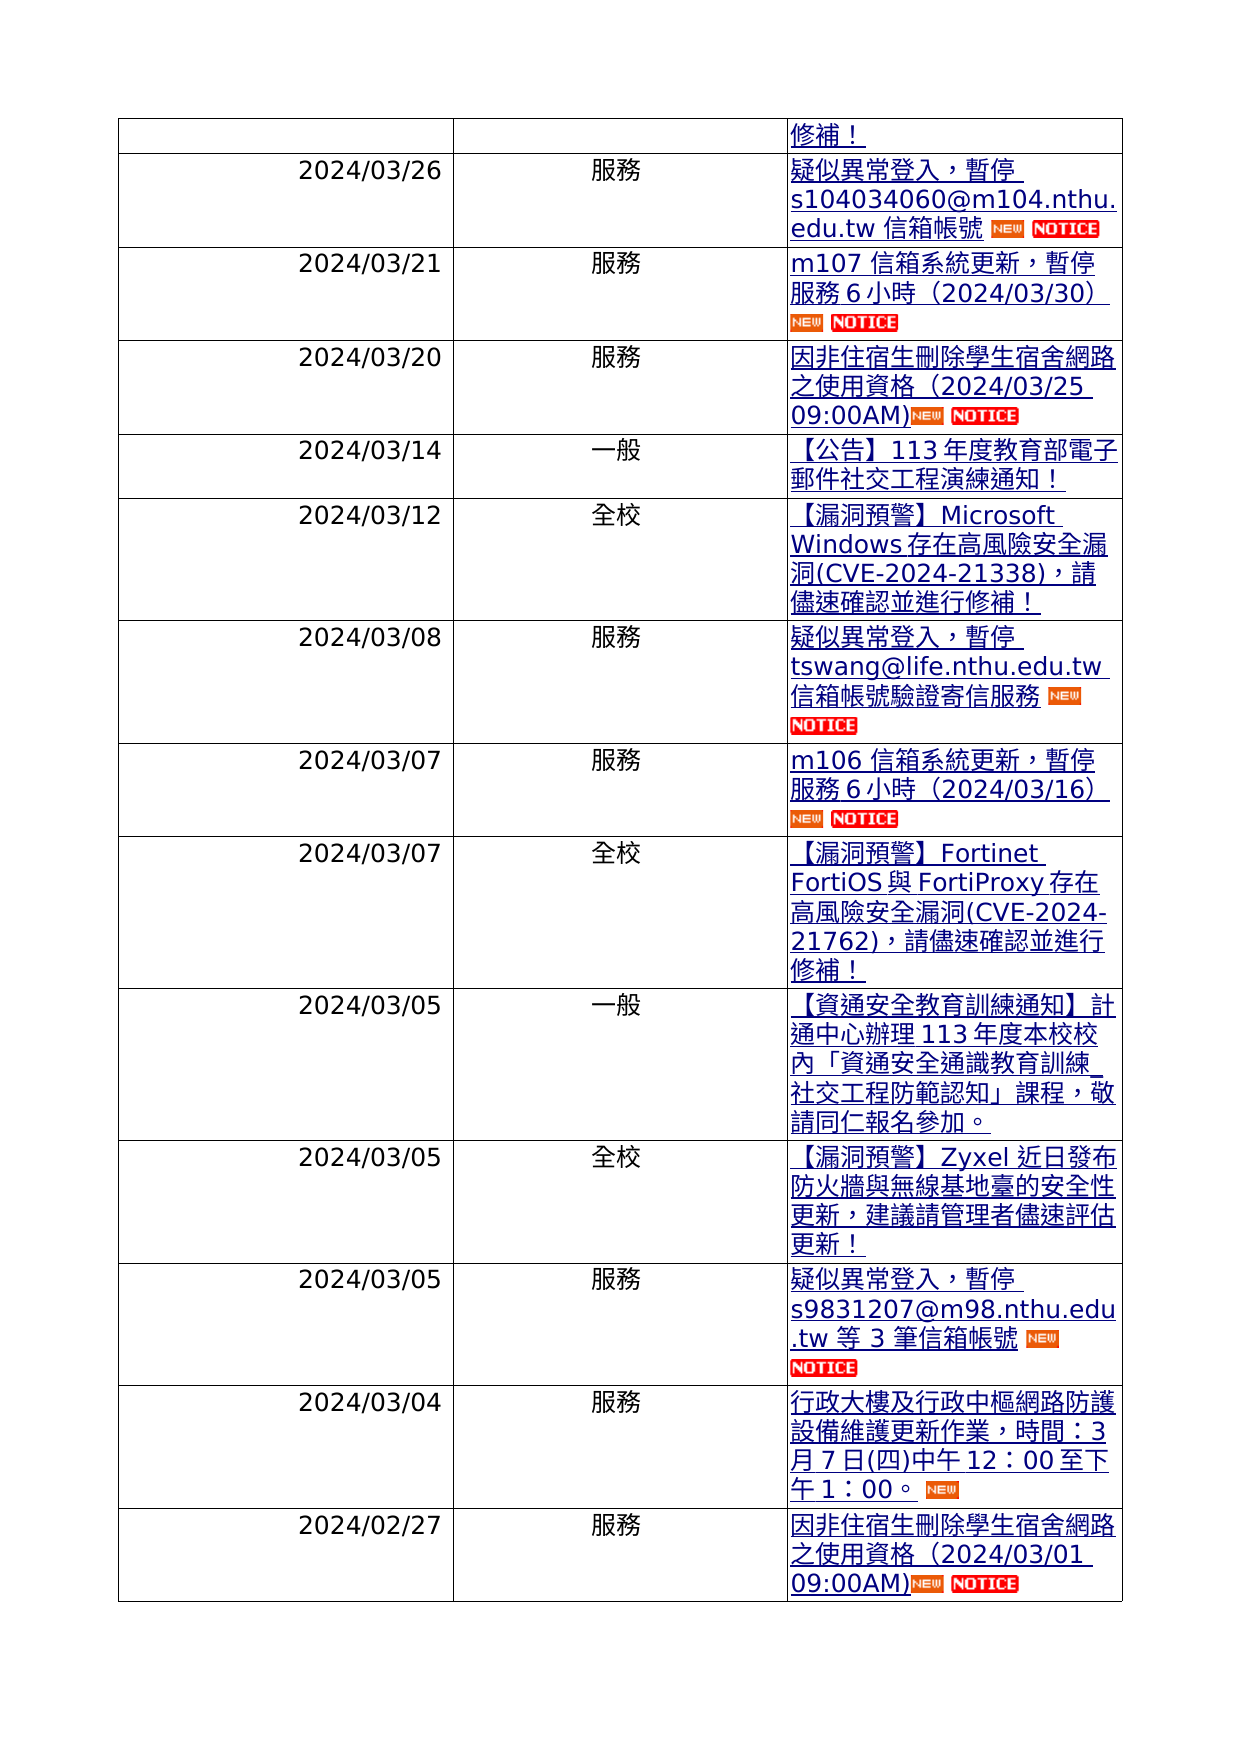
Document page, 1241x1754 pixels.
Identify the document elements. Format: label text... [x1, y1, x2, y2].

picture [1048, 687, 1082, 705]
picture [951, 1575, 1019, 1593]
table_cell 【漏洞預警】Fortinet FortiOS與FortiProxy存在高風險安全漏洞(CVE-2024-21762)，請儘速確認並進行修補！ [788, 837, 1122, 988]
table_cell 服務 [454, 1386, 787, 1508]
table_cell 服務 [454, 744, 787, 836]
table_cell m107 信箱系統更新，暫停服務6小時（2024/03/30） [788, 248, 1122, 340]
picture [951, 407, 1019, 425]
table_cell 疑似異常登入，暫停 s9831207@m98.nthu.edu.tw 等 3 筆信箱帳號 [788, 1264, 1122, 1385]
picture [910, 1575, 944, 1593]
picture [1026, 1330, 1059, 1348]
table_cell 修補！ [788, 119, 1122, 153]
table_cell 【漏洞預警】Microsoft Windows存在高風險安全漏洞(CVE-2024-21338)，請儘速確認並進行修補！ [788, 499, 1122, 620]
table_cell 【資通安全教育訓練通知】計通中心辦理113年度本校校內「資通安全通識教育訓練_社交工程防範認知」課程，敬請同仁報名參加。 [788, 989, 1122, 1140]
table_cell 2024/03/08 [119, 621, 453, 743]
table_cell 服務 [454, 621, 787, 743]
table_cell 因非住宿生刪除學生宿舍網路之使用資格（2024/03/25 09:00AM) [788, 341, 1122, 433]
table_cell 服務 [454, 1509, 787, 1601]
table_cell 2024/03/05 [119, 989, 453, 1140]
table_cell 2024/03/07 [119, 837, 453, 988]
table_cell [454, 119, 787, 153]
table_cell 2024/03/12 [119, 499, 453, 620]
picture [831, 810, 899, 828]
table_cell 服務 [454, 341, 787, 433]
table_cell [119, 119, 453, 153]
table_cell 一般 [454, 989, 787, 1140]
table_cell 2024/03/20 [119, 341, 453, 433]
picture [1032, 220, 1100, 238]
table_cell 服務 [454, 154, 787, 247]
table_cell 【漏洞預警】Zyxel 近日發布 防火牆與無線基地臺的安全性更新，建議請管理者儘速評估更新！ [788, 1141, 1122, 1263]
picture [831, 314, 899, 332]
table_cell 全校 [454, 499, 787, 620]
table_cell 服務 [454, 1264, 787, 1385]
table_cell 2024/03/26 [119, 154, 453, 247]
table_cell 2024/03/05 [119, 1141, 453, 1263]
table_cell 因非住宿生刪除學生宿舍網路之使用資格（2024/03/01 09:00AM) [788, 1509, 1122, 1601]
table_cell 行政大樓及行政中樞網路防護設備維護更新作業，時間：3月7日(四)中午12：00至下午1：00。 [788, 1386, 1122, 1508]
table_cell 2024/03/04 [119, 1386, 453, 1508]
table_cell 2024/02/27 [119, 1509, 453, 1601]
table_cell 服務 [454, 248, 787, 340]
table_cell 一般 [454, 435, 787, 498]
table_cell 疑似異常登入，暫停 tswang@life.nthu.edu.tw 信箱帳號驗證寄信服務 [788, 621, 1122, 743]
picture [926, 1481, 959, 1499]
table_cell 2024/03/21 [119, 248, 453, 340]
picture [790, 717, 858, 735]
table_cell 2024/03/14 [119, 435, 453, 498]
table_cell 2024/03/05 [119, 1264, 453, 1385]
table_cell m106 信箱系統更新，暫停服務6小時（2024/03/16） [788, 744, 1122, 836]
table_cell 全校 [454, 1141, 787, 1263]
table_cell 2024/03/07 [119, 744, 453, 836]
picture [991, 220, 1025, 238]
picture [790, 810, 824, 828]
picture [790, 1359, 858, 1377]
picture [910, 407, 944, 425]
table_cell 疑似異常登入，暫停 s104034060@m104.nthu.edu.tw 信箱帳號 [788, 154, 1122, 247]
picture [790, 314, 824, 332]
table_cell 【公告】113年度教育部電子郵件社交工程演練通知！ [788, 435, 1122, 498]
table_cell 全校 [454, 837, 787, 988]
